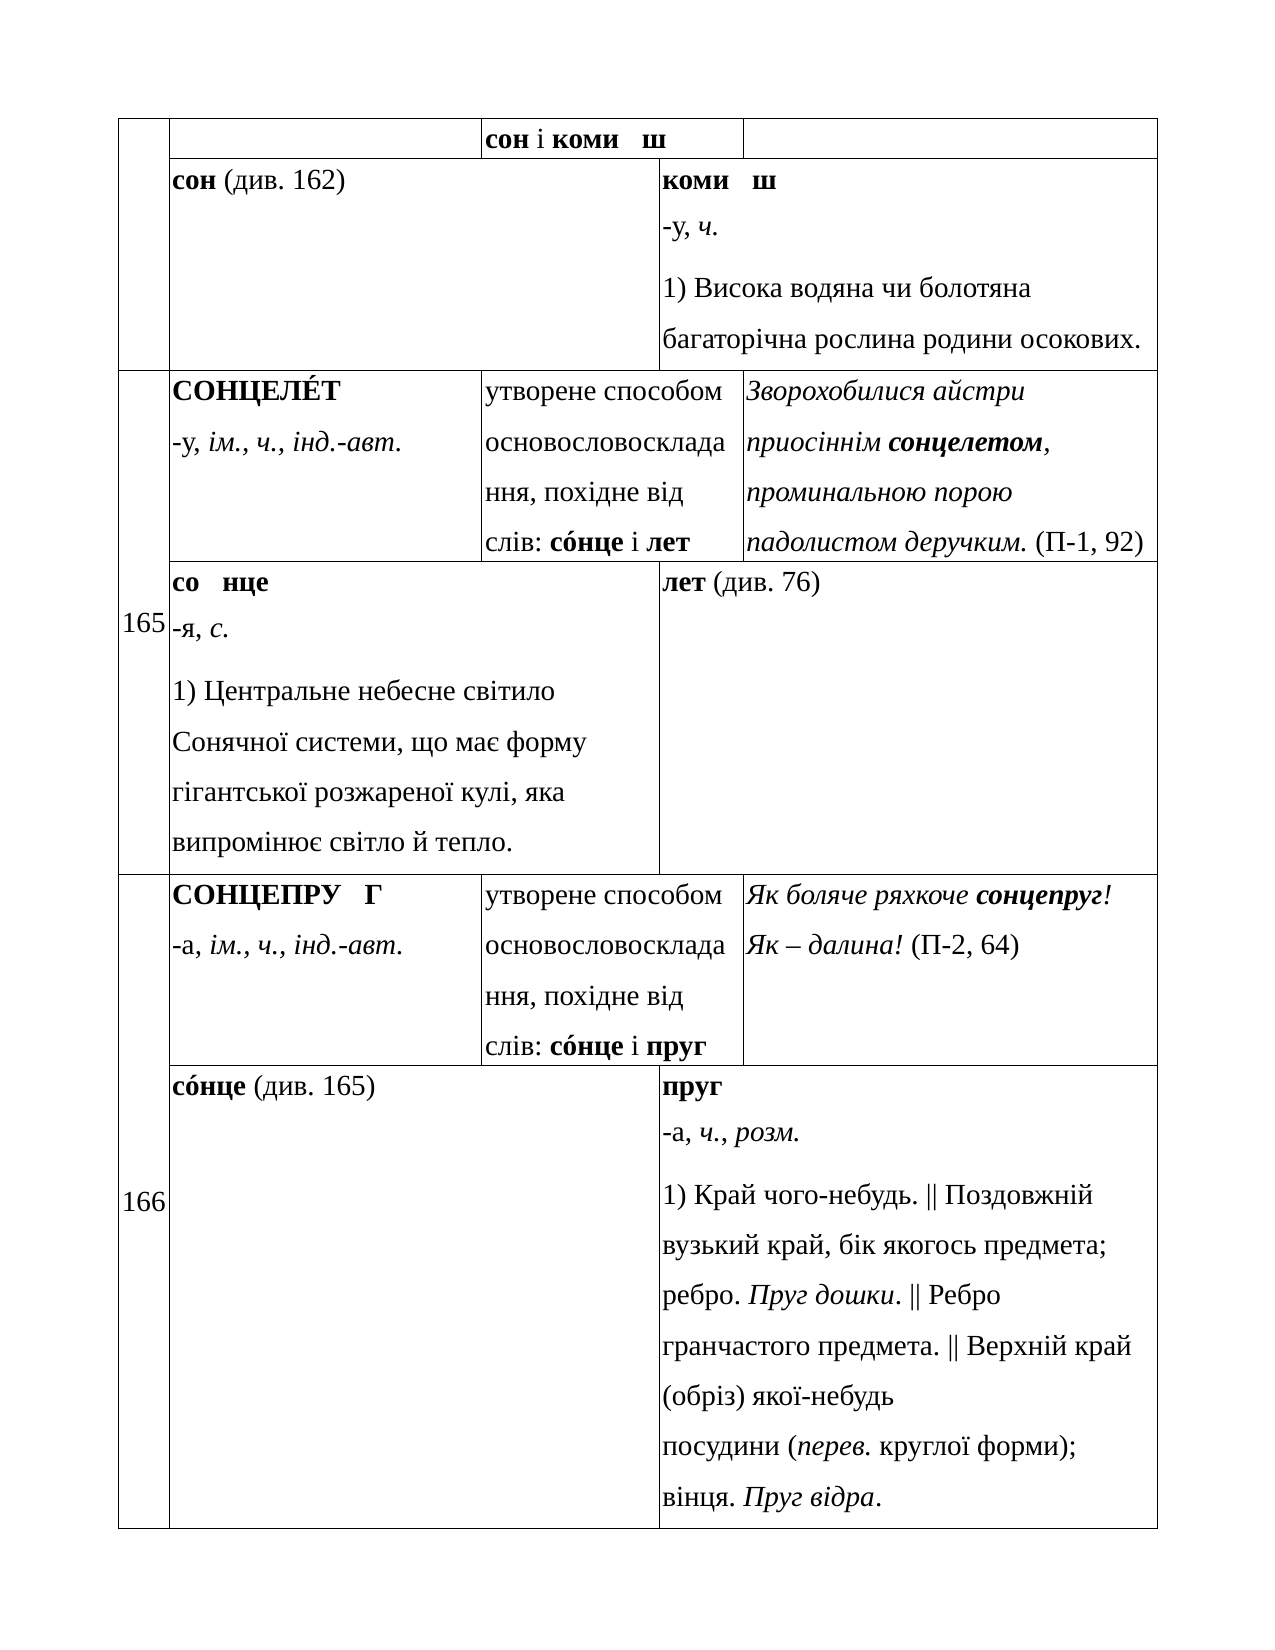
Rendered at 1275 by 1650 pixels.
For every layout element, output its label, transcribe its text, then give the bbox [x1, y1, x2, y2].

table_cell 165 [119, 371, 169, 873]
table_cell [170, 119, 481, 158]
table_cell [119, 119, 169, 370]
table_cell Сонцелéт -у, ім., ч., інд.-авт. [170, 371, 481, 561]
table_cell лет (див. 76) [660, 562, 1157, 873]
table_cell утворене способом основословоскладання, похідне від слів: сóнце і лет [482, 371, 743, 561]
table_cell Зворохобилися айстри приосіннім сонцелетом, проминальною порою падолистом деручким. (П‑1, 92) [744, 371, 1157, 561]
table_cell сонце -я, с. 1) Центральне небесне світило Сонячної системи, що має форму гігантської розжареної кулі, яка випромінює світло й тепло. [170, 562, 659, 873]
table_cell утворене способом основословоскладання, похідне від слів: сóнце і пруг [482, 875, 743, 1064]
table_cell пруг -а, ч., розм. 1) Край чого-небудь. || Поздовжній вузький край, бік якогось предмета; ребро. Пруг дошки. || Ребро гранчастого предмета. || Верхній край (обріз) якої-небудь посудини (перев. круглої форми); вінця. Пруг відра. [660, 1066, 1157, 1528]
table_cell Сонцепруг -а, ім., ч., інд.-авт. [170, 875, 481, 1064]
table_cell сон і комиш [482, 119, 743, 158]
table_cell сон (див. 162) [170, 159, 659, 370]
table_cell комиш -у, ч. 1) Висока водяна чи болотяна багаторічна рослина родини осокових. [660, 159, 1157, 370]
table_cell сóнце (див. 165) [170, 1066, 659, 1528]
table_cell [744, 119, 1157, 158]
table_cell Як боляче ряхкоче сонцепруг! Як – далина! (П‑2, 64) [744, 875, 1157, 1064]
table_cell 166 [119, 875, 169, 1528]
